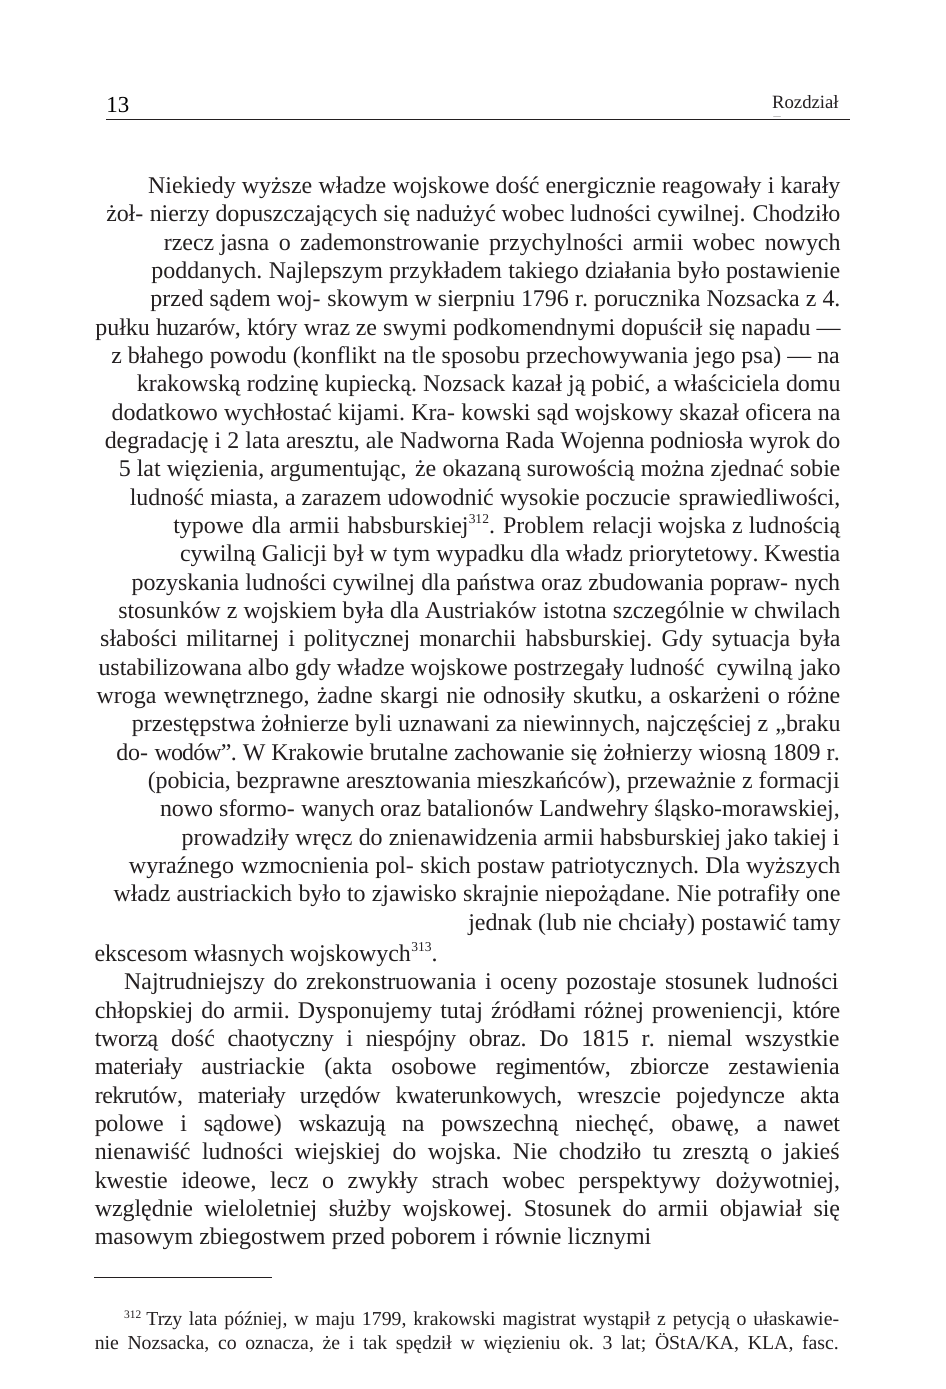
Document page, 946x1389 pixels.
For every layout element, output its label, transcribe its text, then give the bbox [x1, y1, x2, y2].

text Najtrudniejszy do zrekonstruowania i oceny pozostaje stosunek ludności chłopskiej do armii. Dysponujemy tutaj źródłami różnej proweniencji, które tworzą dość chaotyczny i niespójny obraz. Do 1815 r. niemal wszystkie materiały austriackie (akta osobowe regimentów, zbiorcze zestawienia rekrutów, materiały urzędów kwaterunkowych, wreszcie pojedyncze akta polowe i sądowe) wskazują na powszechną niechęć, obawę, a nawet nienawiść ludności wiejskiej do wojska. Nie chodziło tu zresztą o jakieś kwestie ideowe, lecz o zwykły strach wobec perspektywy dożywotniej, względnie wieloletniej służby wojskowej. Stosunek do armii objawiał się masowym zbiegostwem przed poborem i równie licznymi [94, 967, 840, 1250]
text ekscesom własnych wojskowych313. [94, 938, 879, 966]
text 312 Trzy lata później, w maju 1799, krakowski magistrat wystąpił z petycją o ułaskawie- nie Nozsacka, co oznacza, że i tak spędził w więzieniu ok. 3 lat; ÖStA/KA, KLA, fasc. [94, 1307, 840, 1353]
text Niekiedy wyższe władze wojskowe dość energicznie reagowały i karały żoł- nierzy dopuszczających się nadużyć wobec ludności cywilnej. Chodziło rzecz jasna o zademonstrowanie przychylności armii wobec nowych poddanych. Najlepszym przykładem takiego działania było postawienie przed sądem woj- skowym w sierpniu 1796 r. porucznika Nozsacka z 4. pułku huzarów, który wraz ze swymi podkomendnymi dopuścił się napadu — z błahego powodu (konflikt na tle sposobu przechowywania jego psa) — na krakowską rodzinę kupiecką. Nozsack kazał ją pobić, a właściciela domu dodatkowo wychłostać kijami. Kra- kowski sąd wojskowy skazał oficera na degradację i 2 lata aresztu, ale Nadworna Rada Wojenna podniosła wyrok do 5 lat więzienia, argumentując, że okazaną surowością można zjednać sobie ludność miasta, a zarazem udowodnić wysokie poczucie sprawiedliwości, typowe dla armii habsburskiej312. Problem relacji wojska z ludnością cywilną Galicji był w tym wypadku dla władz priorytetowy. Kwestia pozyskania ludności cywilnej dla państwa oraz zbudowania popraw- nych stosunków z wojskiem była dla Austriaków istotna szczególnie w chwilach słabości militarnej i politycznej monarchii habsburskiej. Gdy sytuacja była ustabilizowana albo gdy władze wojskowe postrzegały ludność cywilną jako wroga wewnętrznego, żadne skargi nie odnosiły skutku, a oskarżeni o różne przestępstwa żołnierze byli uznawani za niewinnych, najczęściej z „braku do- wodów”. W Krakowie brutalne zachowanie się żołnierzy wiosną 1809 r. (pobicia, bezprawne aresztowania mieszkańców), przeważnie z formacji nowo sformo- wanych oraz batalionów Landwehry śląsko-morawskiej, prowadziły wręcz do znienawidzenia armii habsburskiej jako takiej i wyraźnego wzmocnienia pol- skich postaw patriotycznych. Dla wyższych władz austriackich było to zjawisko skrajnie niepożądane. Nie potrafiły one jednak (lub nie chciały) postawić tamy [94, 171, 840, 935]
